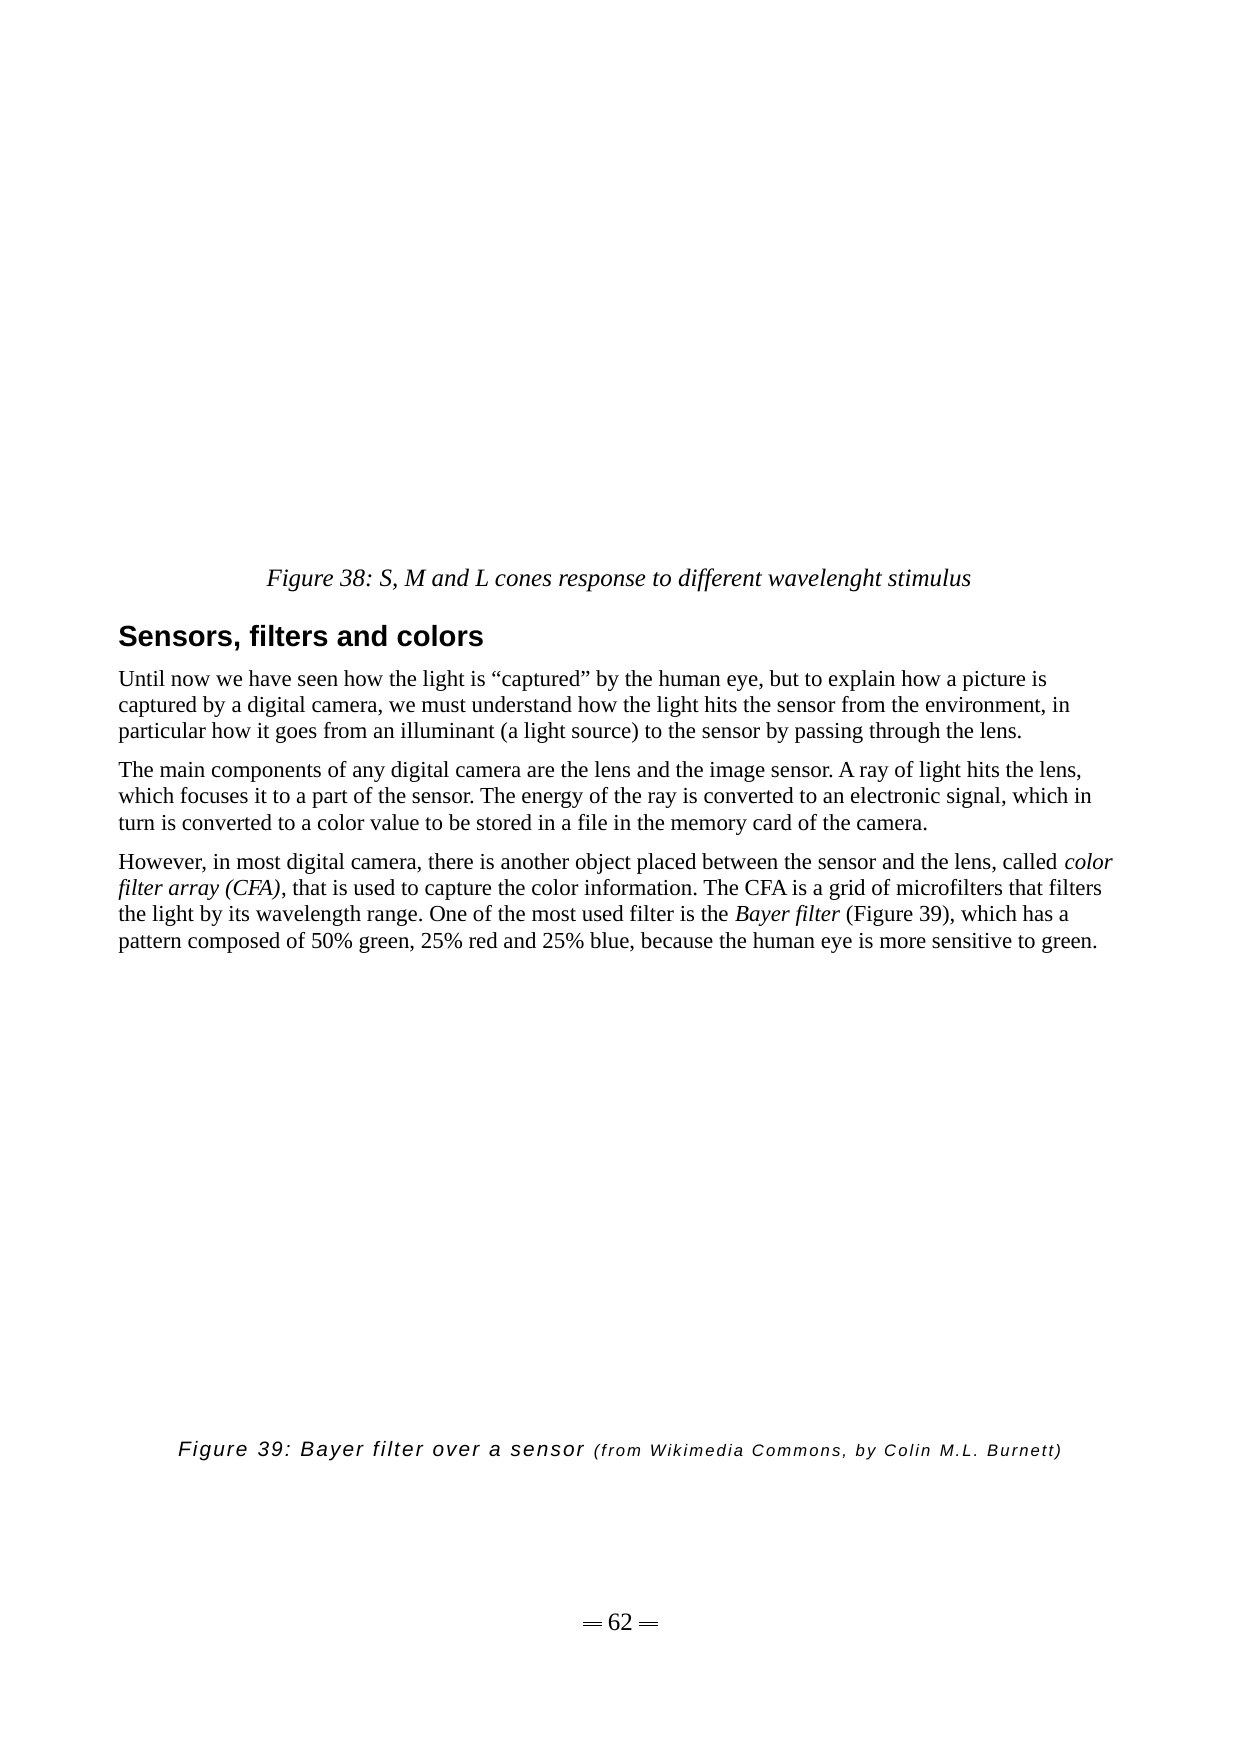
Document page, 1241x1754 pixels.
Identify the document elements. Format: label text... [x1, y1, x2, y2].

text Until now we have seen how the light is “captured” by the human eye, but to explain how a picture is captured by a digital camera, we must understand how the light hits the sensor from the environment, in particular how it goes from an illuminant (a light source) to the sensor by passing through the lens. [118, 665, 1122, 744]
text Figure 38: S, M and L cones response to different wavelenght stimulus [229, 131, 1011, 592]
text However, in most digital camera, there is another object placed between the sensor and the lens, called color filter array (CFA), that is used to capture the color information. The CFA is a grid of microfilters that filters the light by its wavelength range. One of the most used filter is the Bayer filter (Figure 39), which has a pattern composed of 50% green, 25% red and 25% blue, because the human eye is more sensitive to green. [118, 848, 1122, 953]
text The main components of any digital camera are the lens and the image sensor. A ray of light hits the lens, which focuses it to a part of the sensor. The energy of the ray is converted to an electronic signal, which in turn is converted to a color value to be stored in a file in the memory card of the camera. [118, 756, 1122, 835]
subtitle Sensors, filters and colors [118, 118, 1122, 653]
text Figure 39: Bayer filter over a sensor (from Wikimedia Commons, by Colin M.L. Burnett) [167, 977, 1074, 1461]
